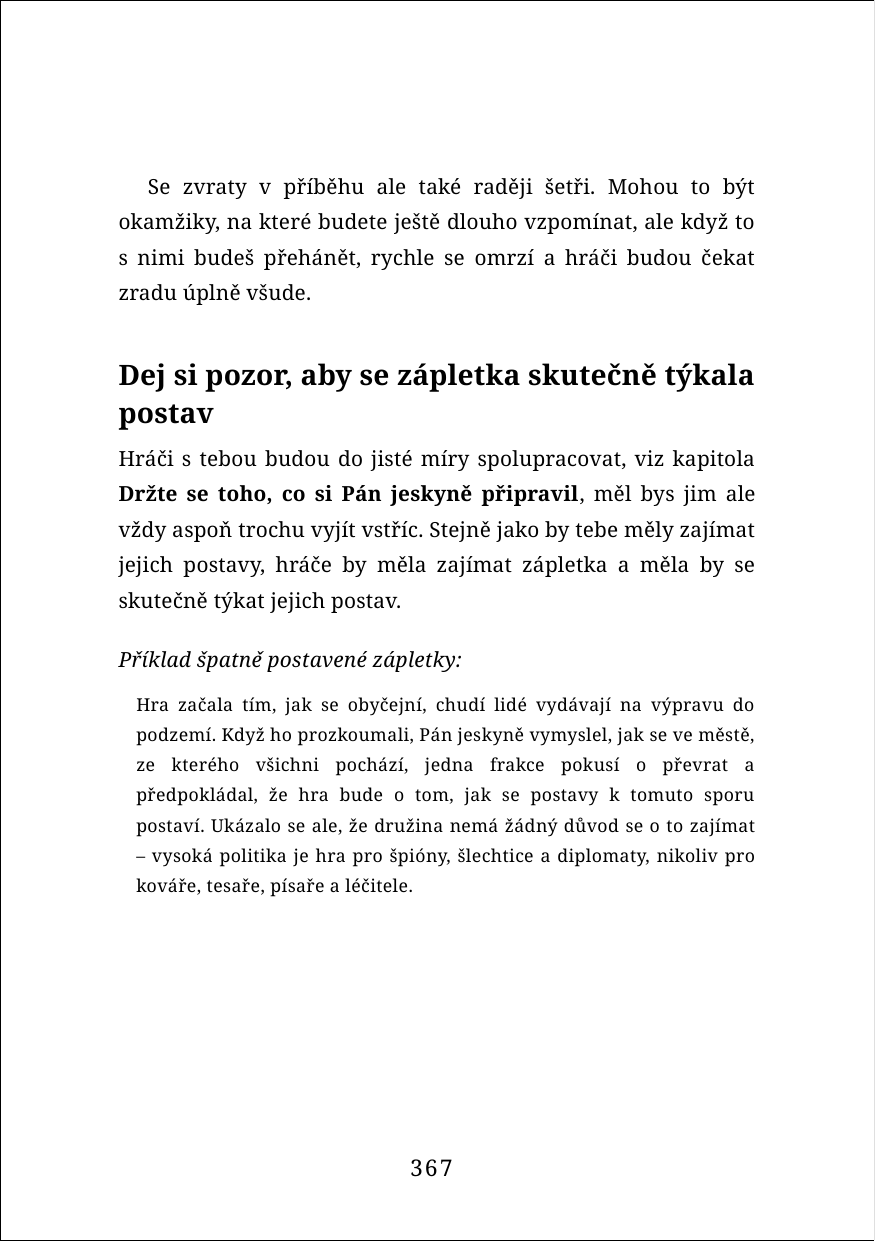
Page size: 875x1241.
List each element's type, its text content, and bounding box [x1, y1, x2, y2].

subtitle Dej si pozor, aby se zápletka skutečně týkala postav [118, 355, 756, 432]
text Se zvraty v příběhu ale také raději šetři. Mohou to být okamžiky, na které budete ještě dlouho vzpomínat, ale když to s nimi budeš přehánět, rychle se omrzí a hráči budou čekat zradu úplně všude. [118, 172, 756, 307]
text Příklad špatně postavené zápletky: [118, 645, 756, 673]
text Hráči s tebou budou do jisté míry spolupracovat, viz kapitola Držte se toho, co si Pán jeskyně připravil, měl bys jim ale vždy aspoň trochu vyjít vstříc. Stejně jako by tebe měly zajímat jejich postavy, hráče by měla zajímat zápletka a měla by se skutečně týkat jejich postav. [118, 444, 756, 614]
text Hra začala tím, jak se obyčejní, chudí lidé vydávají na výpravu do podzemí. Když ho prozkoumali, Pán jeskyně vymyslel, jak se ve městě, ze kterého všichni pochází, jedna frakce pokusí o převrat a předpokládal, že hra bude o tom, jak se postavy k tomuto sporu postaví. Ukázalo se ale, že družina nemá žádný důvod se o to zajímat – vysoká politika je hra pro špióny, šlechtice a diplomaty, nikoliv pro kováře, tesaře, písaře a léčitele. [136, 692, 756, 898]
